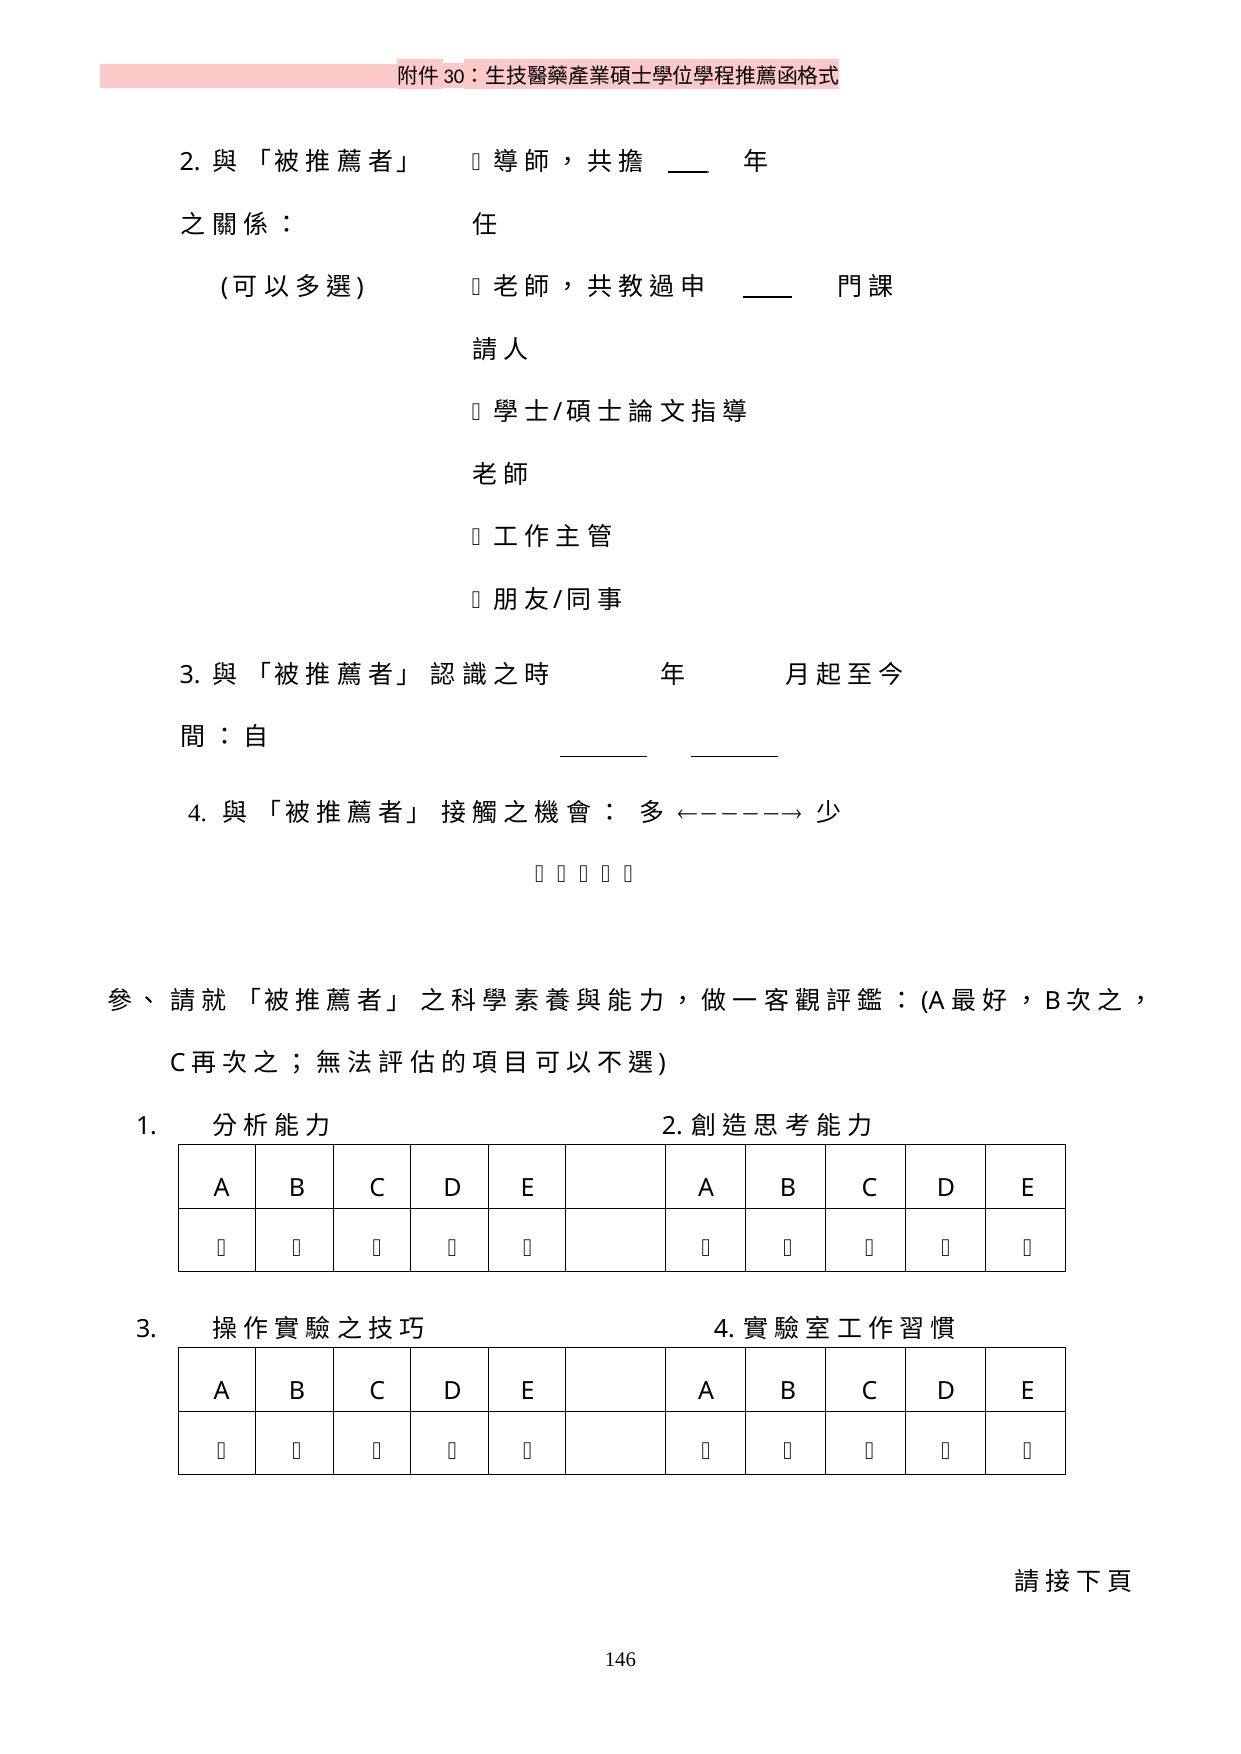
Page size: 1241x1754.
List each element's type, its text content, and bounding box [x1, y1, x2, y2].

table_header B [746, 1348, 825, 1411]
table_cell  [666, 1412, 745, 1474]
table_cell  [986, 1209, 1065, 1271]
table_cell  [489, 1209, 565, 1271]
table_cell  [906, 1412, 985, 1474]
text 請接下頁 [104, 1538, 1136, 1600]
table_cell [822, 368, 1107, 493]
table_cell  [179, 1209, 255, 1271]
table_cell  [826, 1209, 905, 1271]
table_cell (可以多選) [166, 243, 457, 368]
table_cell  [666, 1209, 745, 1271]
table_header C [826, 1145, 905, 1208]
table_cell  [256, 1412, 333, 1474]
table_header C [826, 1348, 905, 1411]
table_header A [179, 1145, 255, 1208]
table_cell  [746, 1209, 825, 1271]
table_header A [666, 1145, 745, 1208]
text 參、請就「被推薦者」之科學素養與能力，做一客觀評鑑：(A最好，B次之，C再次之；無法評估的項目可以不選) [104, 957, 1136, 1082]
table_cell [166, 556, 457, 618]
table_cell [822, 493, 1107, 556]
table_cell  [411, 1412, 488, 1474]
table_cell [166, 368, 457, 493]
table_header B [256, 1348, 333, 1411]
table_header A [666, 1348, 745, 1411]
table_header C [334, 1348, 410, 1411]
table_cell  老師，共教過申請人 [458, 243, 732, 368]
table_header [656, 118, 732, 243]
list 分析能力 2.創造思考能力 [104, 1082, 1136, 1144]
table_cell  [489, 1412, 565, 1474]
table_header B [256, 1145, 333, 1208]
table_cell  工作主管 [458, 493, 764, 556]
table_header B [746, 1145, 825, 1208]
table_header 年 [733, 118, 1107, 243]
table_cell  [986, 1412, 1065, 1474]
table_cell [733, 243, 822, 368]
table_cell [566, 1209, 665, 1271]
table_cell [764, 368, 822, 493]
table_cell 3. 與「被推薦者」認識之時間：自 [166, 618, 559, 756]
table_header D [906, 1348, 985, 1411]
table_cell [764, 493, 822, 556]
table_cell  [411, 1209, 488, 1271]
table_header [566, 1145, 665, 1208]
table_cell [566, 1412, 665, 1474]
table_header E [489, 1348, 565, 1411]
table_cell [822, 556, 1107, 618]
table_header E [986, 1348, 1065, 1411]
table_cell  [256, 1209, 333, 1271]
table_header A [179, 1348, 255, 1411]
table_header E [986, 1145, 1065, 1208]
table_cell [560, 618, 647, 756]
text      [48, 832, 1136, 894]
table_cell 門課 [822, 243, 1107, 368]
table_header  導師，共擔任 [458, 118, 656, 243]
table_cell  [334, 1412, 410, 1474]
table_header 2. 與「被推薦者」之關係： [166, 118, 457, 243]
table_cell [691, 618, 778, 756]
table_cell  [826, 1412, 905, 1474]
table_cell  學士/碩士論文指導老師 [458, 368, 764, 493]
table_cell  [906, 1209, 985, 1271]
list 與「被推薦者」接觸之機會： 多  少 [104, 769, 1136, 832]
table_header D [411, 1348, 488, 1411]
table_cell  [746, 1412, 825, 1474]
table_cell [764, 556, 822, 618]
table_cell 年 [647, 618, 691, 756]
table_cell  朋友/同事 [458, 556, 764, 618]
table_header C [334, 1145, 410, 1208]
list 操作實驗之技巧 4.實驗室工作習慣 [104, 1285, 1136, 1347]
table_header [566, 1348, 665, 1411]
table_cell  [179, 1412, 255, 1474]
table_cell 月起至今 [778, 618, 1107, 756]
table_cell [166, 493, 457, 556]
table_header D [906, 1145, 985, 1208]
table_header D [411, 1145, 488, 1208]
table_header E [489, 1145, 565, 1208]
table_cell  [334, 1209, 410, 1271]
